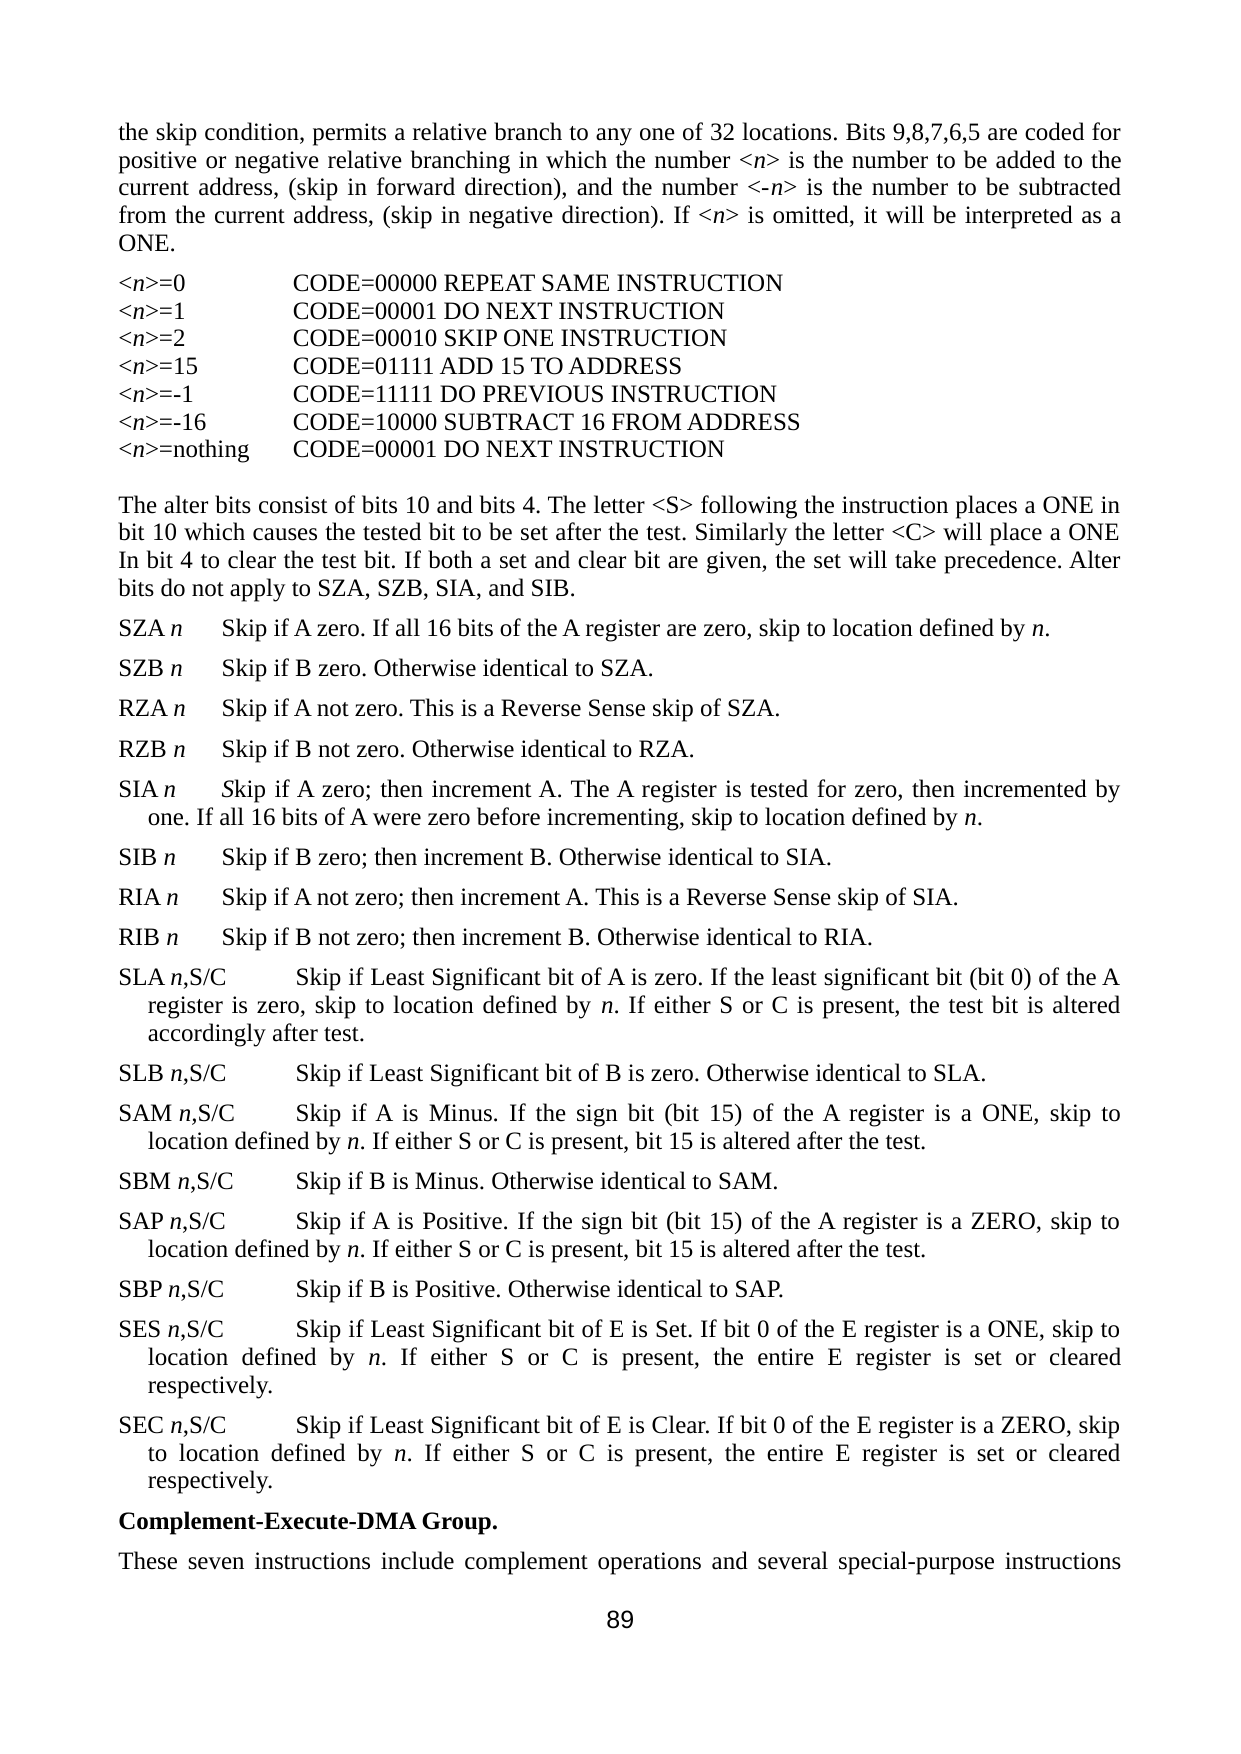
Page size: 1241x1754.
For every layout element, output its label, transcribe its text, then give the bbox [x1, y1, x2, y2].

text The alter bits consist of bits 10 and bits 4. The letter <S> following the instruction places a ONE in bit 10 which causes the tested bit to be set after the test. Similarly the letter <C> will place a ONE In bit 4 to clear the test bit. If both a set and clear bit are given, the set will take precedence. Alter bits do not apply to SZA, SZB, SIA, and SIB. [118, 463, 1122, 602]
text SZA n Skip if A zero. If all 16 bits of the A register are zero, skip to location defined by n. [118, 614, 1122, 642]
text SAM n,S/C Skip if A is Minus. If the sign bit (bit 15) of the A register is a ONE, skip to location defined by n. If either S or C is present, bit 15 is altered after the test. [118, 1099, 1122, 1155]
table_cell CODE=00010 SKIP ONE INSTRUCTION [293, 325, 846, 352]
text RZB n Skip if B not zero. Otherwise identical to RZA. [118, 735, 1122, 762]
text SLB n,S/C Skip if Least Significant bit of B is zero. Otherwise identical to SLA. [118, 1059, 1122, 1087]
text SIA n Skip if A zero; then increment A. The A register is tested for zero, then incremented by one. If all 16 bits of A were zero before incrementing, skip to location defined by n. [118, 775, 1122, 830]
text SLA n,S/C Skip if Least Significant bit of A is zero. If the least significant bit (bit 0) of the A register is zero, skip to location defined by n. If either S or C is present, the test bit is altered accordingly after test. [118, 963, 1122, 1047]
table_cell <n>=-1 [118, 380, 293, 408]
text the skip condition, permits a relative branch to any one of 32 locations. Bits 9,8,7,6,5 are coded for positive or negative relative branching in which the number <n> is the number to be added to the current address, (skip in forward direction), and the number <-n> is the number to be subtracted from the current address, (skip in negative direction). If <n> is omitted, it will be interpreted as a ONE. [118, 118, 1122, 257]
table_header <n>=0 [118, 269, 293, 297]
table_cell CODE=00001 DO NEXT INSTRUCTION [293, 297, 846, 324]
text RZA n Skip if A not zero. This is a Reverse Sense skip of SZA. [118, 694, 1122, 722]
table_cell CODE=01111 ADD 15 TO ADDRESS [293, 352, 846, 380]
table_cell <n>=1 [118, 297, 293, 324]
text SBM n,S/C Skip if B is Minus. Otherwise identical to SAM. [118, 1167, 1122, 1195]
text These seven instructions include complement operations and several special-purpose instructions [118, 1547, 1122, 1575]
text SZB n Skip if B zero. Otherwise identical to SZA. [118, 654, 1122, 682]
table_cell CODE=10000 SUBTRACT 16 FROM ADDRESS [293, 408, 846, 435]
table_cell CODE=00001 DO NEXT INSTRUCTION [293, 435, 846, 463]
text SIB n Skip if B zero; then increment B. Otherwise identical to SIA. [118, 843, 1122, 871]
table_cell <n>=-16 [118, 408, 293, 435]
text Complement-Execute-DMA Group. [118, 1507, 1122, 1534]
text RIB n Skip if B not zero; then increment B. Otherwise identical to RIA. [118, 923, 1122, 951]
text SAP n,S/C Skip if A is Positive. If the sign bit (bit 15) of the A register is a ZERO, skip to location defined by n. If either S or C is present, bit 15 is altered after the test. [118, 1207, 1122, 1263]
table_cell CODE=11111 DO PREVIOUS INSTRUCTION [293, 380, 846, 408]
table_cell <n>=nothing [118, 435, 293, 463]
text SES n,S/C Skip if Least Significant bit of E is Set. If bit 0 of the E register is a ONE, skip to location defined by n. If either S or C is present, the entire E register is set or cleared respectively. [118, 1316, 1122, 1399]
text SEC n,S/C Skip if Least Significant bit of E is Clear. If bit 0 of the E register is a ZERO, skip to location defined by n. If either S or C is present, the entire E register is set or cleared respectively. [118, 1411, 1122, 1494]
text SBP n,S/C Skip if B is Positive. Otherwise identical to SAP. [118, 1275, 1122, 1303]
table_cell <n>=15 [118, 352, 293, 380]
table_cell <n>=2 [118, 325, 293, 352]
table_header CODE=00000 REPEAT SAME INSTRUCTION [293, 269, 846, 297]
text RIA n Skip if A not zero; then increment A. This is a Reverse Sense skip of SIA. [118, 883, 1122, 911]
